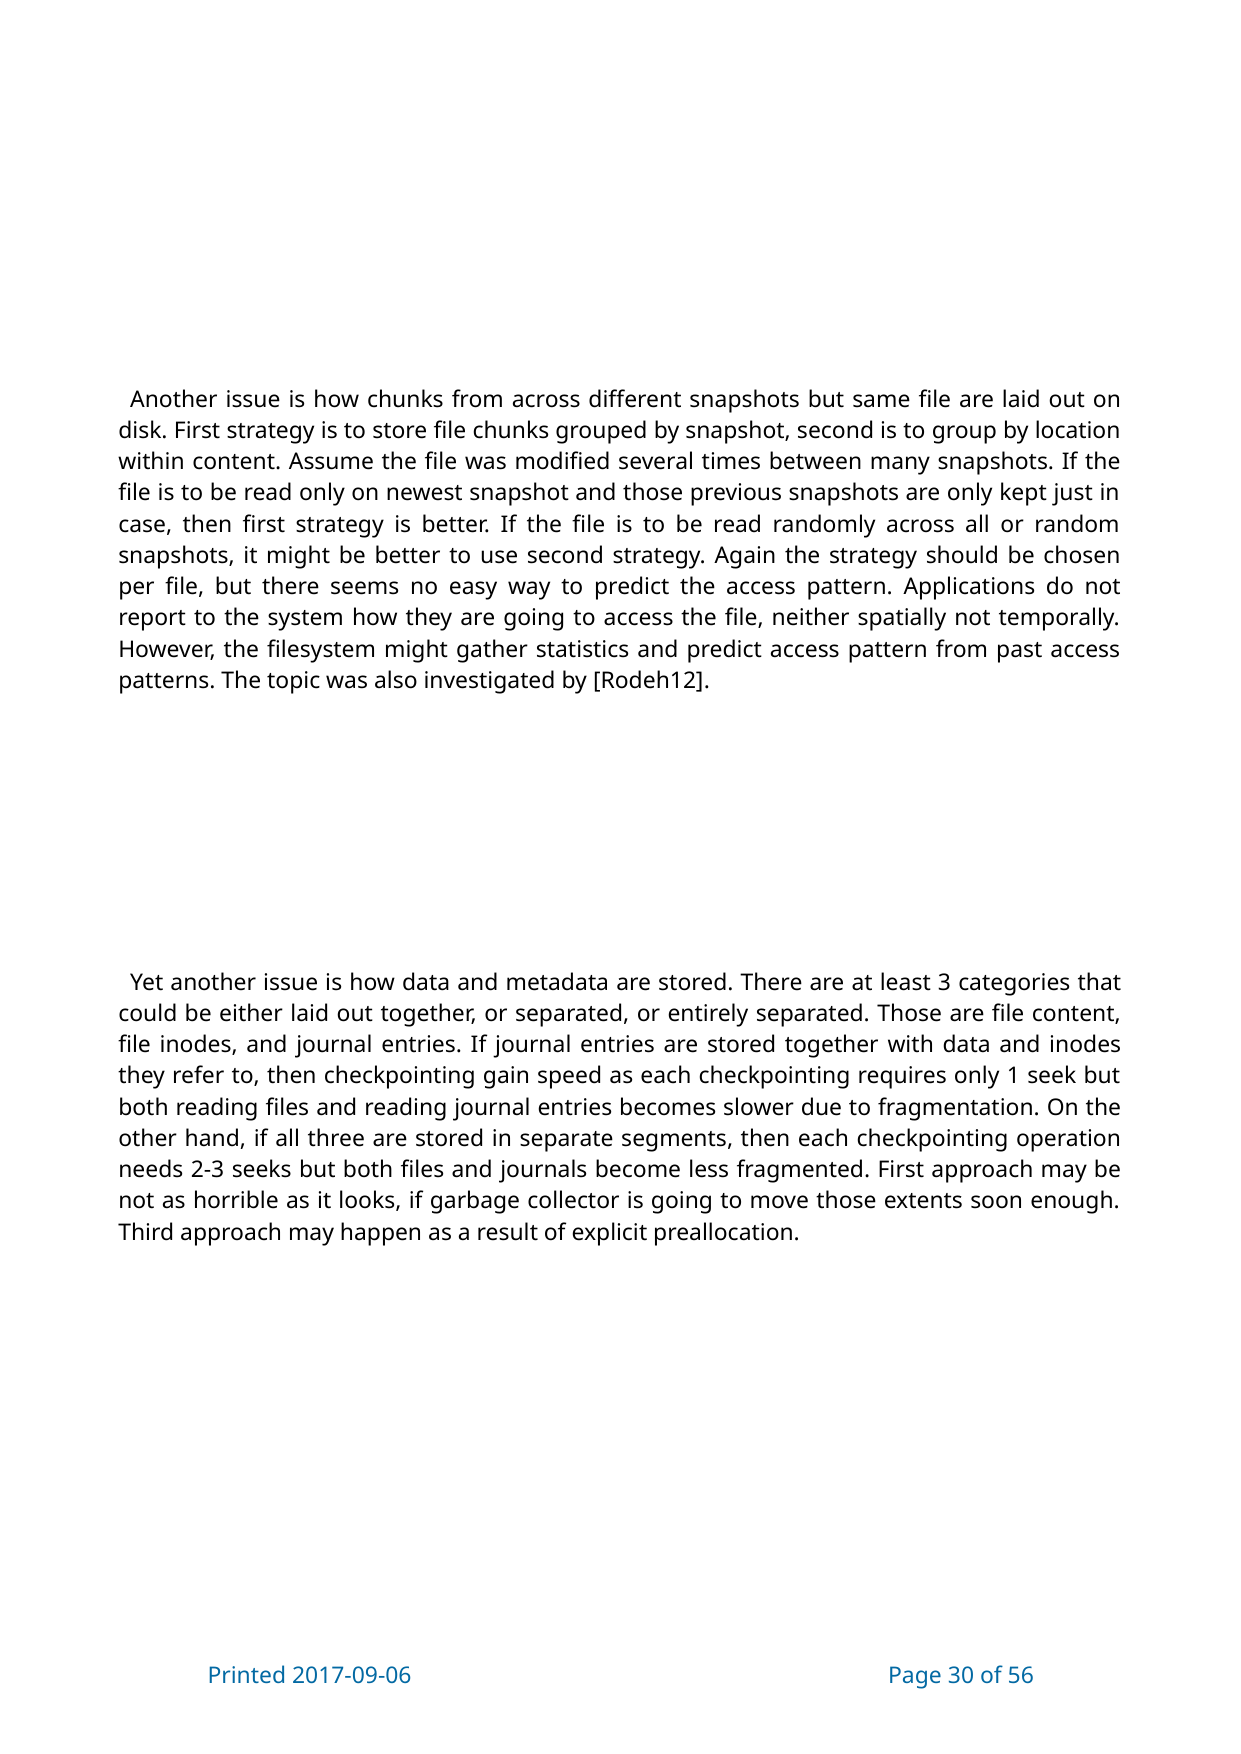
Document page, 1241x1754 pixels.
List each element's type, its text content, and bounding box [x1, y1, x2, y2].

text Another issue is how chunks from across different snapshots but same file are laid out on disk. First strategy is to store file chunks grouped by snapshot, second is to group by location within content. Assume the file was modified several times between many snapshots. If the file is to be read only on newest snapshot and those previous snapshots are only kept just in case, then first strategy is better. If the file is to be read randomly across all or random snapshots, it might be better to use second strategy. Again the strategy should be chosen per file, but there seems no easy way to predict the access pattern. Applications do not report to the system how they are going to access the file, neither spatially not temporally. However, the filesystem might gather statistics and predict access pattern from past access patterns. The topic was also investigated by [Rodeh12]. [118, 383, 1122, 695]
text Yet another issue is how data and metadata are stored. There are at least 3 categories that could be either laid out together, or separated, or entirely separated. Those are file content, file inodes, and journal entries. If journal entries are stored together with data and inodes they refer to, then checkpointing gain speed as each checkpointing requires only 1 seek but both reading files and reading journal entries becomes slower due to fragmentation. On the other hand, if all three are stored in separate segments, then each checkpointing operation needs 2-3 seeks but both files and journals become less fragmented. First approach may be not as horrible as it looks, if garbage collector is going to move those extents soon enough. Third approach may happen as a result of explicit preallocation. [118, 966, 1122, 1247]
